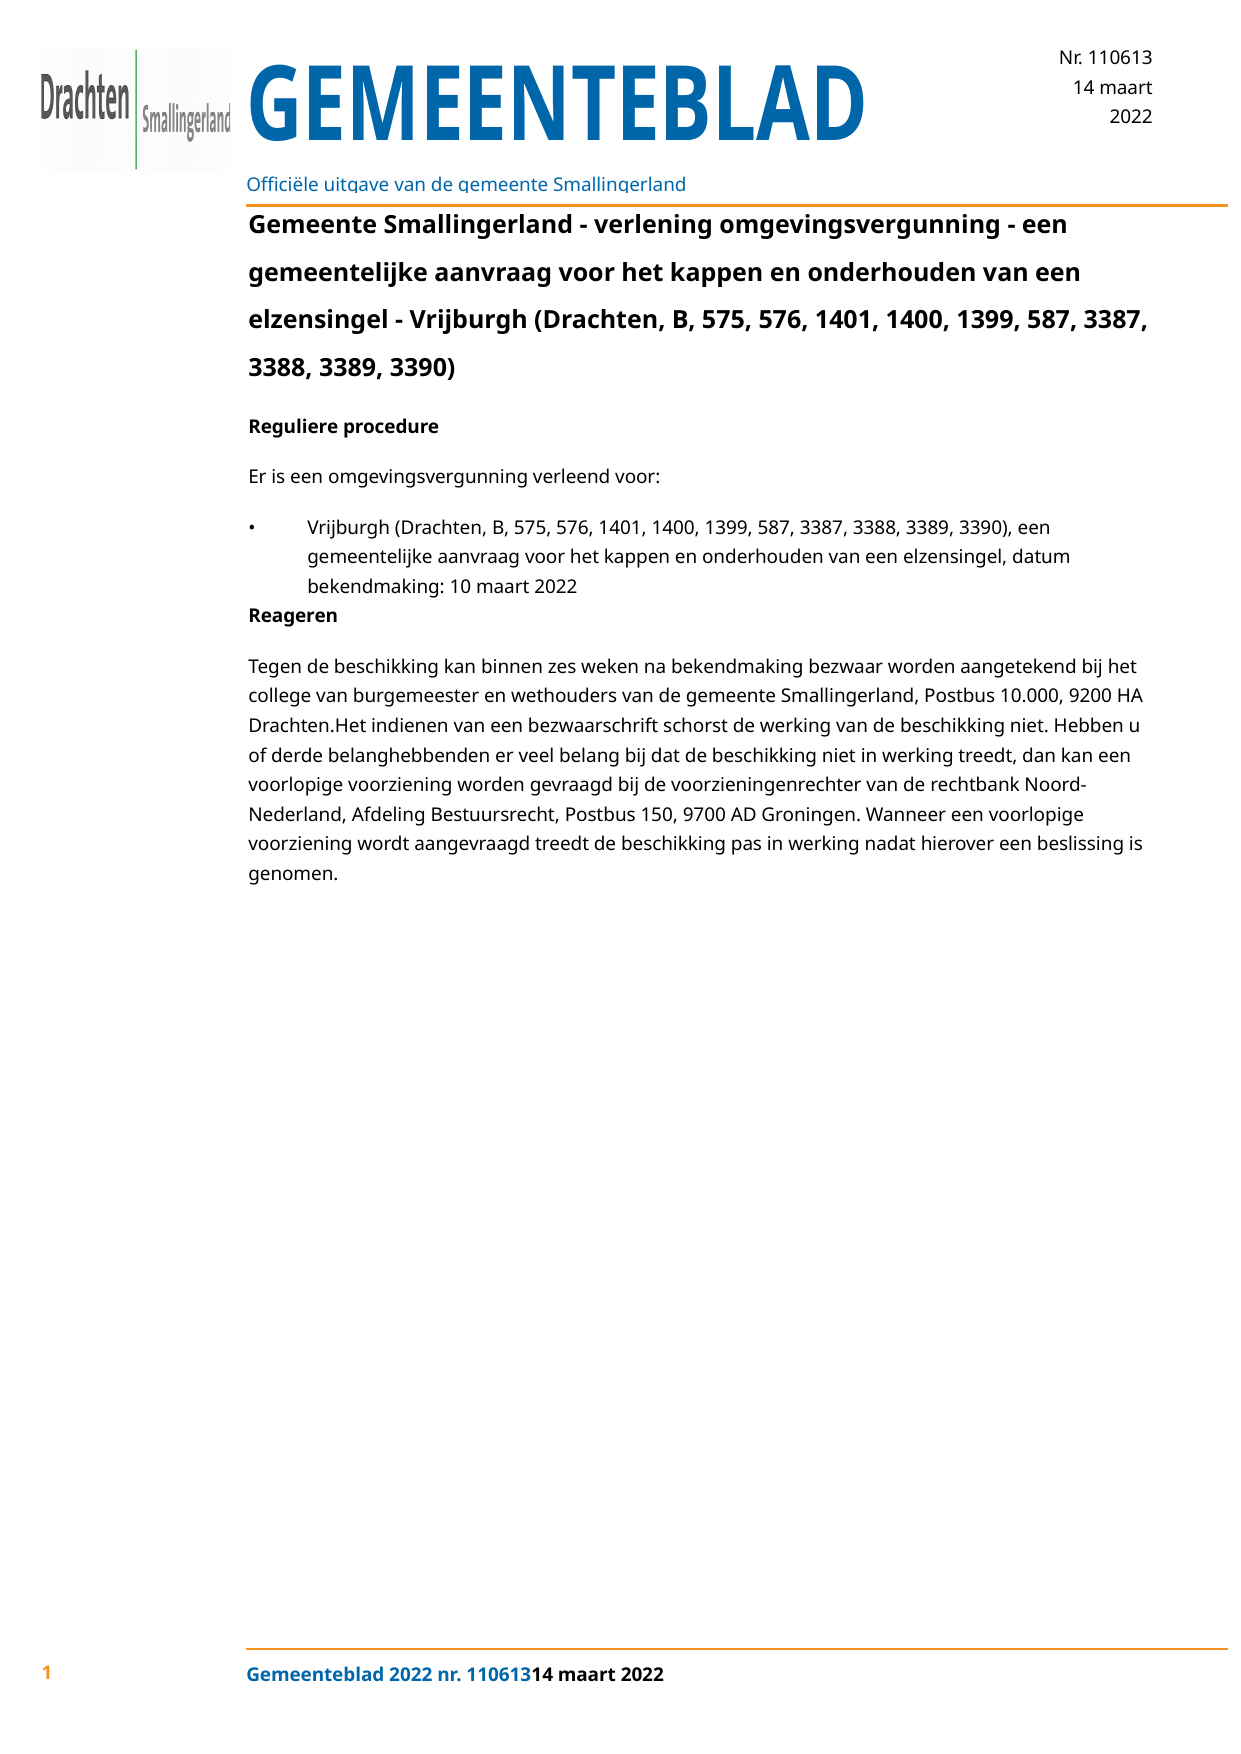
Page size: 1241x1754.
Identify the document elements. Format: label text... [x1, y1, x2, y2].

picture [41, 47, 231, 172]
text Gemeente Smallingerland - verlening omgevingsvergunning - een gemeentelijke aanvraag voor het kappen en onderhouden van een elzensingel - Vrijburgh (Drachten, B, 575, 576, 1401, 1400, 1399, 587, 3387, 3388, 3389, 3390) [248, 207, 1152, 384]
list Vrijburgh (Drachten, B, 575, 576, 1401, 1400, 1399, 587, 3387, 3388, 3389, 3390), een gemeentelijke aanvraag voor het kappen en onderhouden van een elzensingel, datum bekendmaking: 10 maart 2022 [248, 514, 1152, 599]
text Tegen de beschikking kan binnen zes weken na bekendmaking bezwaar worden aangetekend bij het college van burgemeester en wethouders van de gemeente Smallingerland, Postbus 10.000, 9200 HA Drachten.Het indienen van een bezwaarschrift schorst de werking van de beschikking niet. Hebben u of derde belanghebbenden er veel belang bij dat de beschikking niet in werking treedt, dan kan een voorlopige voorziening worden gevraagd bij de voorzieningenrechter van de rechtbank Noord-Nederland, Afdeling Bestuursrecht, Postbus 150, 9700 AD Groningen. Wanneer een voorlopige voorziening wordt aangevraagd treedt de beschikking pas in werking nadat hierover een beslissing is genomen. [248, 653, 1152, 886]
text Er is een omgevingsvergunning verleend voor: [248, 463, 1152, 489]
text Reguliere procedure [248, 413, 1152, 439]
text Reageren [248, 603, 1152, 628]
